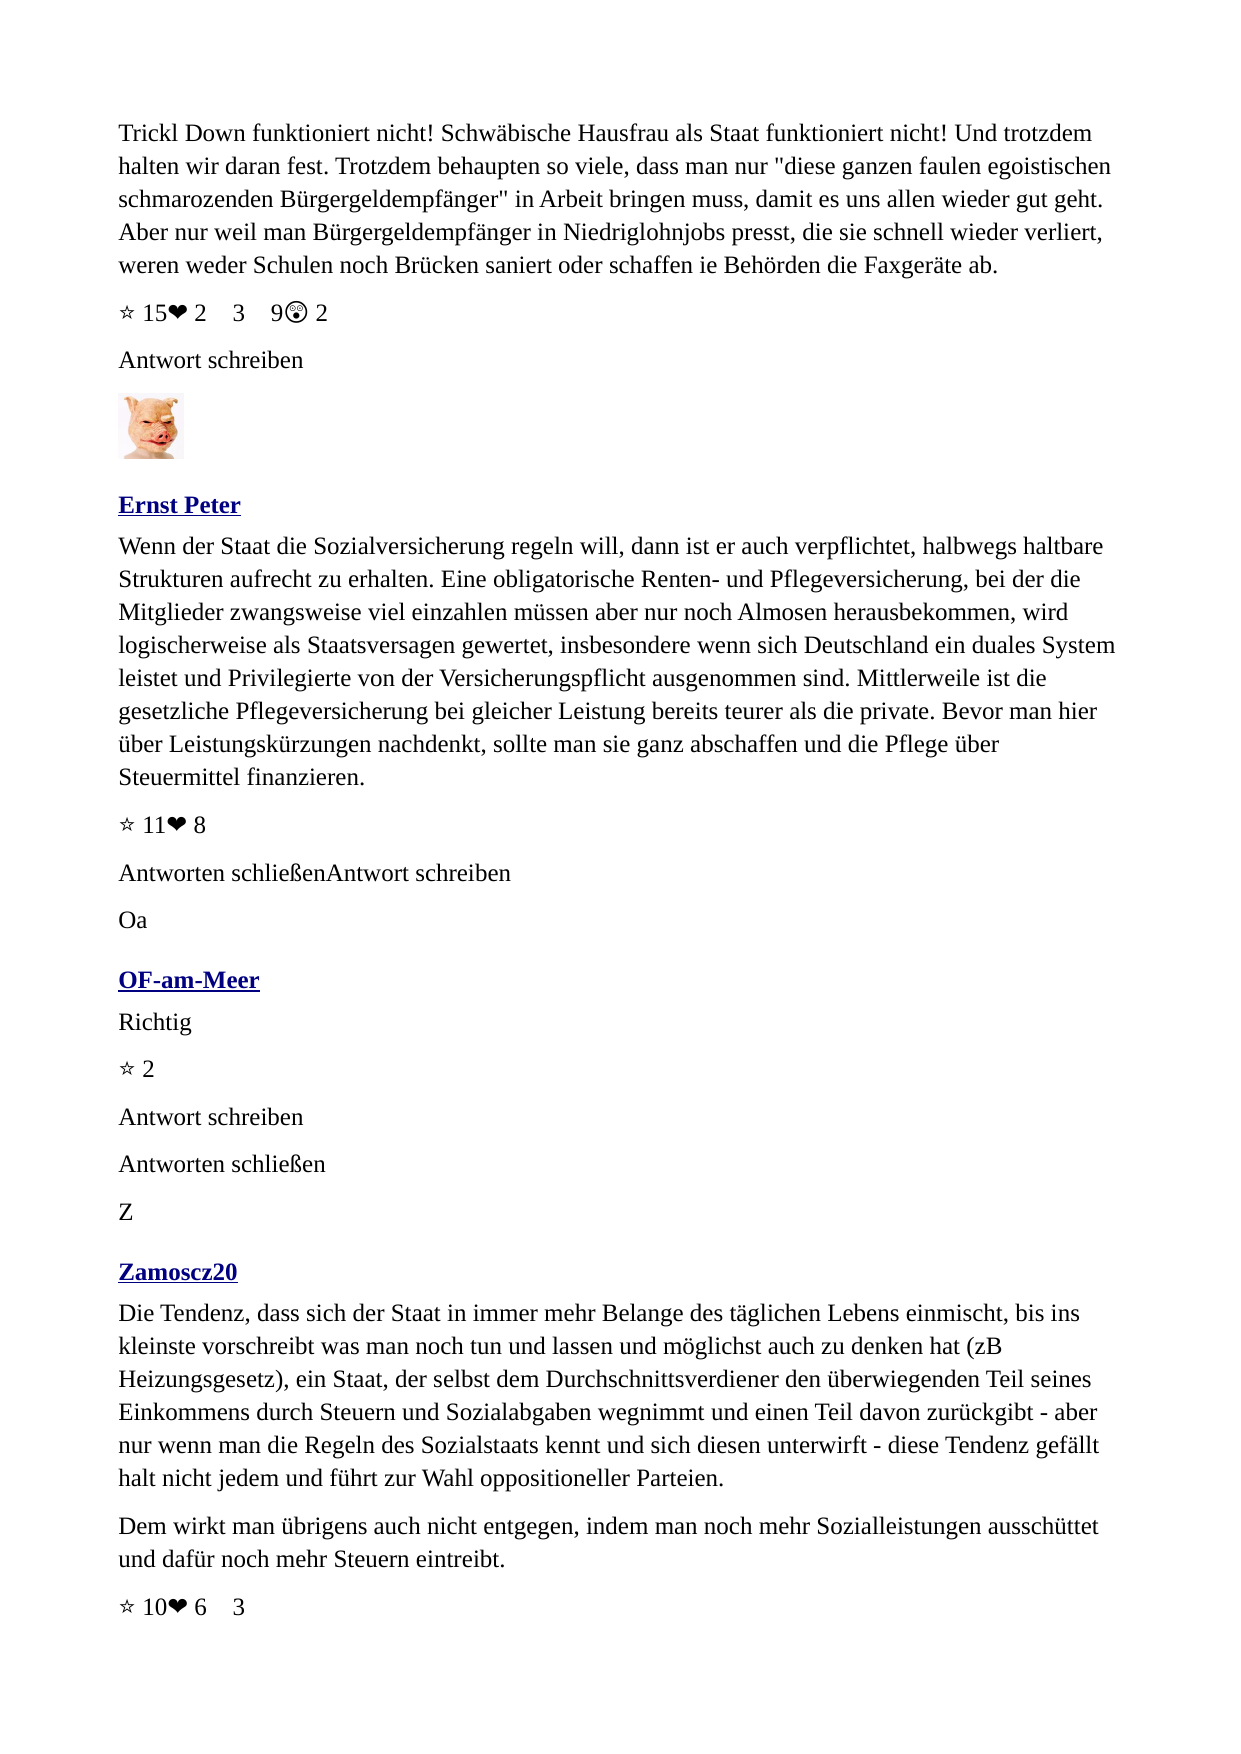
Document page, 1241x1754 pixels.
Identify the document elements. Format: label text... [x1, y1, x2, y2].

text Z [118, 1197, 1122, 1226]
text Antwort schreiben [118, 1102, 1122, 1131]
text ⭐️ 11❤️ 8 [118, 810, 1122, 839]
text Die Tendenz, dass sich der Staat in immer mehr Belange des täglichen Lebens einmischt, bis ins kleinste vorschreibt was man noch tun und lassen und möglichst auch zu denken hat (zB Heizungsgesetz), ein Staat, der selbst dem Durchschnittsverdiener den überwiegenden Teil seines Einkommens durch Steuern und Sozialabgaben wegnimmt und einen Teil davon zurückgibt - aber nur wenn man die Regeln des Sozialstaats kennt und sich diesen unterwirft - diese Tendenz gefällt halt nicht jedem und führt zur Wahl oppositioneller Parteien. [118, 1298, 1122, 1492]
text ⭐️ 10❤️ 6🤨 3 [118, 1592, 1122, 1620]
text ⭐️ 15❤️ 2🙁 3🤨 9😲 2 [118, 298, 1122, 327]
text Antwort schreiben [118, 345, 1122, 374]
text Trickl Down funktioniert nicht! Schwäbische Hausfrau als Staat funktioniert nicht! Und trotzdem halten wir daran fest. Trotzdem behaupten so viele, dass man nur "diese ganzen faulen egoistischen schmarozenden Bürgergeldempfänger" in Arbeit bringen muss, damit es uns allen wieder gut geht. Aber nur weil man Bürgergeldempfänger in Niedriglohnjobs presst, die sie schnell wieder verliert, weren weder Schulen noch Brücken saniert oder schaffen ie Behörden die Faxgeräte ab. [118, 118, 1122, 279]
text Antworten schließenAntwort schreiben [118, 858, 1122, 886]
subtitle Ernst Peter [118, 490, 1122, 519]
text Richtig [118, 1007, 1122, 1035]
text Dem wirkt man übrigens auch nicht entgegen, indem man noch mehr Sozialleistungen ausschüttet und dafür noch mehr Steuern eintreibt. [118, 1511, 1122, 1573]
text Oa [118, 905, 1122, 934]
subtitle Zamoscz20 [118, 1257, 1122, 1286]
text Antworten schließen [118, 1149, 1122, 1178]
picture [118, 393, 184, 459]
text Wenn der Staat die Sozialversicherung regeln will, dann ist er auch verpflichtet, halbwegs haltbare Strukturen aufrecht zu erhalten. Eine obligatorische Renten- und Pflegeversicherung, bei der die Mitglieder zwangsweise viel einzahlen müssen aber nur noch Almosen herausbekommen, wird logischerweise als Staatsversagen gewertet, insbesondere wenn sich Deutschland ein duales System leistet und Privilegierte von der Versicherungspflicht ausgenommen sind. Mittlerweile ist die gesetzliche Pflegeversicherung bei gleicher Leistung bereits teurer als die private. Bevor man hier über Leistungskürzungen nachdenkt, sollte man sie ganz abschaffen und die Pflege über Steuermittel finanzieren. [118, 531, 1122, 791]
subtitle OF-am-Meer [118, 965, 1122, 994]
text ⭐️ 2 [118, 1054, 1122, 1083]
